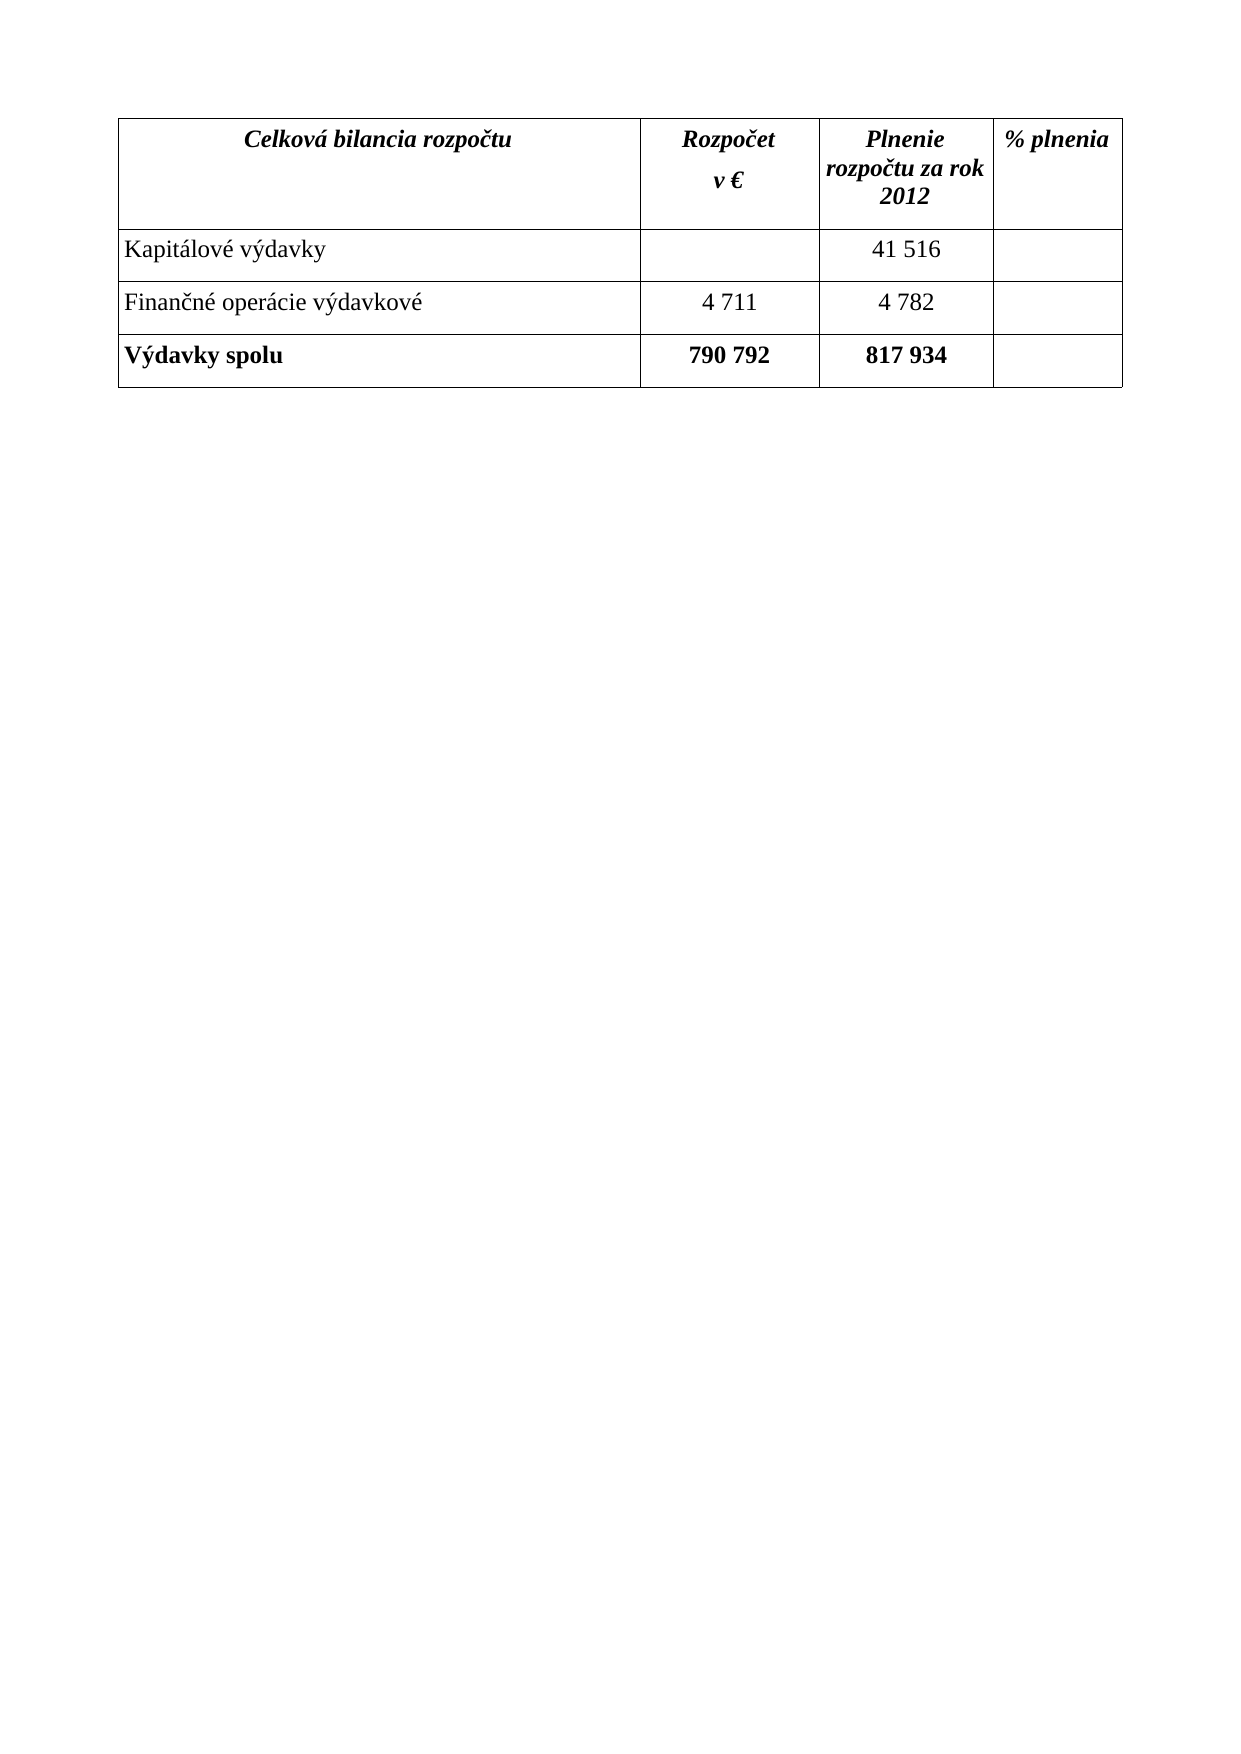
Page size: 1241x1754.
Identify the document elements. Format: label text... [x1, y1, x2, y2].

table_cell [994, 282, 1122, 334]
table_cell [994, 230, 1122, 281]
table_cell Finančné operácie výdavkové [119, 282, 640, 334]
table_header % plnenia [994, 119, 1122, 228]
table_cell 790 792 [641, 335, 819, 387]
table_cell 41 516 [820, 230, 993, 281]
table_cell Výdavky spolu [119, 335, 640, 387]
table_cell [641, 230, 819, 281]
table_header Celková bilancia rozpočtu [119, 119, 640, 228]
table_cell 4 782 [820, 282, 993, 334]
table_header Rozpočet v € [641, 119, 819, 228]
table_cell 4 711 [641, 282, 819, 334]
table_cell 817 934 [820, 335, 993, 387]
table_cell [994, 335, 1122, 387]
table_cell Kapitálové výdavky [119, 230, 640, 281]
table_header Plnenie rozpočtu za rok 2012 [820, 119, 993, 228]
